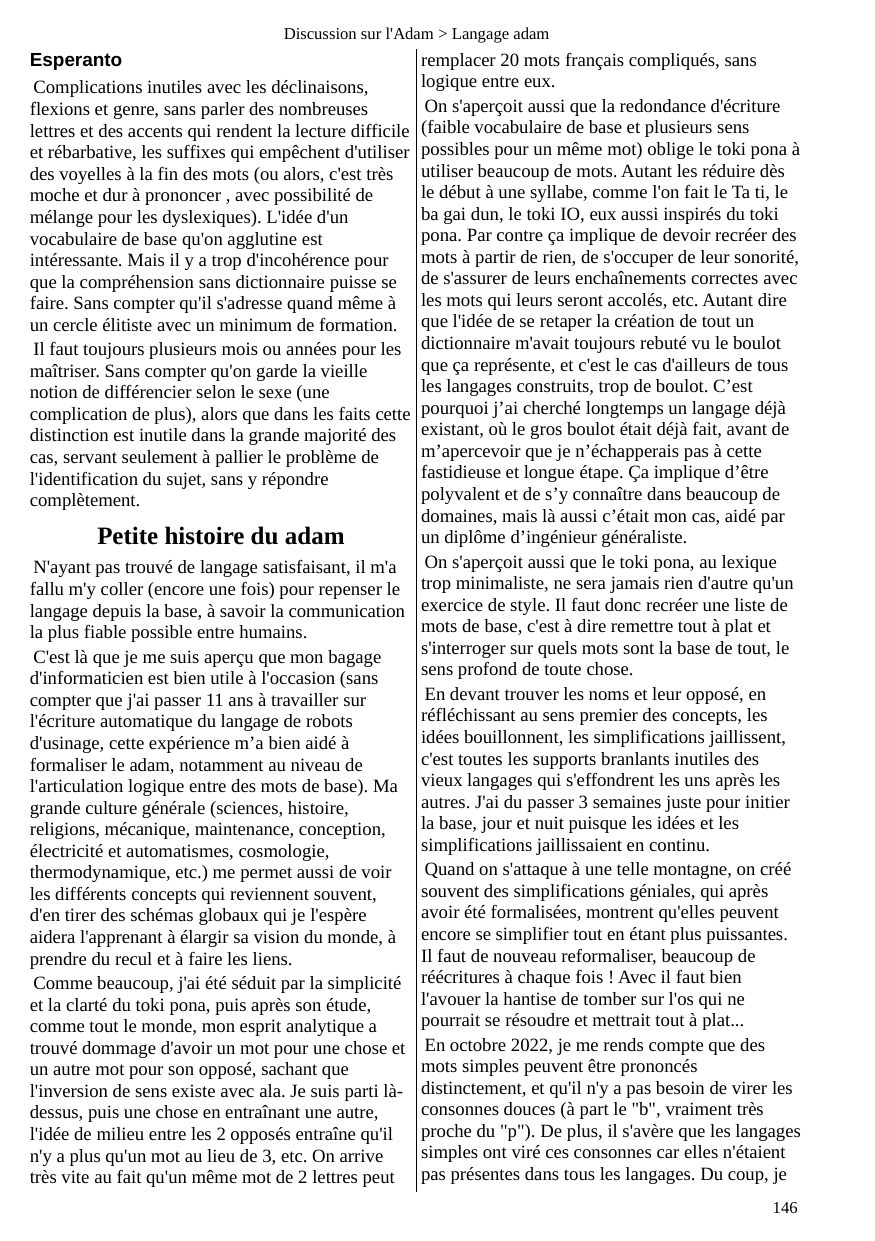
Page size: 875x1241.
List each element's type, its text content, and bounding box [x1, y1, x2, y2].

text On s'aperçoit aussi que la redondance d'écriture (faible vocabulaire de base et plusieurs sens possibles pour un même mot) oblige le toki pona à utiliser beaucoup de mots. Autant les réduire dès le début à une syllabe, comme l'on fait le Ta ti, le ba gai dun, le toki IO, eux aussi inspirés du toki pona. Par contre ça implique de devoir recréer des mots à partir de rien, de s'occuper de leur sonorité, de s'assurer de leurs enchaînements correctes avec les mots qui leurs seront accolés, etc. Autant dire que l'idée de se retaper la création de tout un dictionnaire m'avait toujours rebuté vu le boulot que ça représente, et c'est le cas d'ailleurs de tous les langages construits, trop de boulot. C’est pourquoi j’ai cherché longtemps un langage déjà existant, où le gros boulot était déjà fait, avant de m’apercevoir que je n’échapperais pas à cette fastidieuse et longue étape. Ça implique d’être polyvalent et de s’y connaître dans beaucoup de domaines, mais là aussi c’était mon cas, aidé par un diplôme d’ingénieur généraliste. [421, 95, 803, 548]
subtitle Esperanto [29, 49, 412, 71]
text Complications inutiles avec les déclinaisons, flexions et genre, sans parler des nombreuses lettres et des accents qui rendent la lecture difficile et rébarbative, les suffixes qui empêchent d'utiliser des voyelles à la fin des mots (ou alors, c'est très moche et dur à prononcer , avec possibilité de mélange pour les dyslexiques). L'idée d'un vocabulaire de base qu'on agglutine est intéressante. Mais il y a trop d'incohérence pour que la compréhension sans dictionnaire puisse se faire. Sans compter qu'il s'adresse quand même à un cercle élitiste avec un minimum de formation. [29, 76, 412, 335]
subtitle Petite histoire du adam [29, 521, 412, 550]
text C'est là que je me suis aperçu que mon bagage d'informaticien est bien utile à l'occasion (sans compter que j'ai passer 11 ans à travailler sur l'écriture automatique du langage de robots d'usinage, cette expérience m’a bien aidé à formaliser le adam, notamment au niveau de l'articulation logique entre des mots de base). Ma grande culture générale (sciences, histoire, religions, mécanique, maintenance, conception, électricité et automatismes, cosmologie, thermodynamique, etc.) me permet aussi de voir les différents concepts qui reviennent souvent, d'en tirer des schémas globaux qui je l'espère aidera l'apprenant à élargir sa vision du monde, à prendre du recul et à faire les liens. [29, 646, 412, 969]
text En octobre 2022, je me rends compte que des mots simples peuvent être prononcés distinctement, et qu'il n'y a pas besoin de virer les consonnes douces (à part le "b", vraiment très proche du "p"). De plus, il s'avère que les langages simples ont viré ces consonnes car elles n'étaient pas présentes dans tous les langages. Du coup, je [421, 1034, 803, 1184]
text remplacer 20 mots français compliqués, sans logique entre eux. [421, 49, 803, 92]
text On s'aperçoit aussi que le toki pona, au lexique trop minimaliste, ne sera jamais rien d'autre qu'un exercice de style. Il faut donc recréer une liste de mots de base, c'est à dire remettre tout à plat et s'interroger sur quels mots sont la base de tout, le sens profond de toute chose. [421, 551, 803, 680]
text Quand on s'attaque à une telle montagne, on créé souvent des simplifications géniales, qui après avoir été formalisées, montrent qu'elles peuvent encore se simplifier tout en étant plus puissantes. Il faut de nouveau reformaliser, beaucoup de réécritures à chaque fois ! Avec il faut bien l'avouer la hantise de tomber sur l'os qui ne pourrait se résoudre et mettrait tout à plat... [421, 858, 803, 1031]
text En devant trouver les noms et leur opposé, en réfléchissant au sens premier des concepts, les idées bouillonnent, les simplifications jaillissent, c'est toutes les supports branlants inutiles des vieux langages qui s'effondrent les uns après les autres. J'ai du passer 3 semaines juste pour initier la base, jour et nuit puisque les idées et les simplifications jaillissaient en continu. [421, 683, 803, 855]
text Comme beaucoup, j'ai été séduit par la simplicité et la clarté du toki pona, puis après son étude, comme tout le monde, mon esprit analytique a trouvé dommage d'avoir un mot pour une chose et un autre mot pour son opposé, sachant que l'inversion de sens existe avec ala. Je suis parti là-dessus, puis une chose en entraînant une autre, l'idée de milieu entre les 2 opposés entraîne qu'il n'y a plus qu'un mot au lieu de 3, etc. On arrive très vite au fait qu'un même mot de 2 lettres peut [29, 972, 412, 1188]
text Il faut toujours plusieurs mois ou années pour les maîtriser. Sans compter qu'on garde la vieille notion de différencier selon le sexe (une complication de plus), alors que dans les faits cette distinction est inutile dans la grande majorité des cas, servant seulement à pallier le problème de l'identification du sujet, sans y répondre complètement. [29, 338, 412, 511]
text N'ayant pas trouvé de langage satisfaisant, il m'a fallu m'y coller (encore une fois) pour repenser le langage depuis la base, à savoir la communication la plus fiable possible entre humains. [29, 556, 412, 643]
